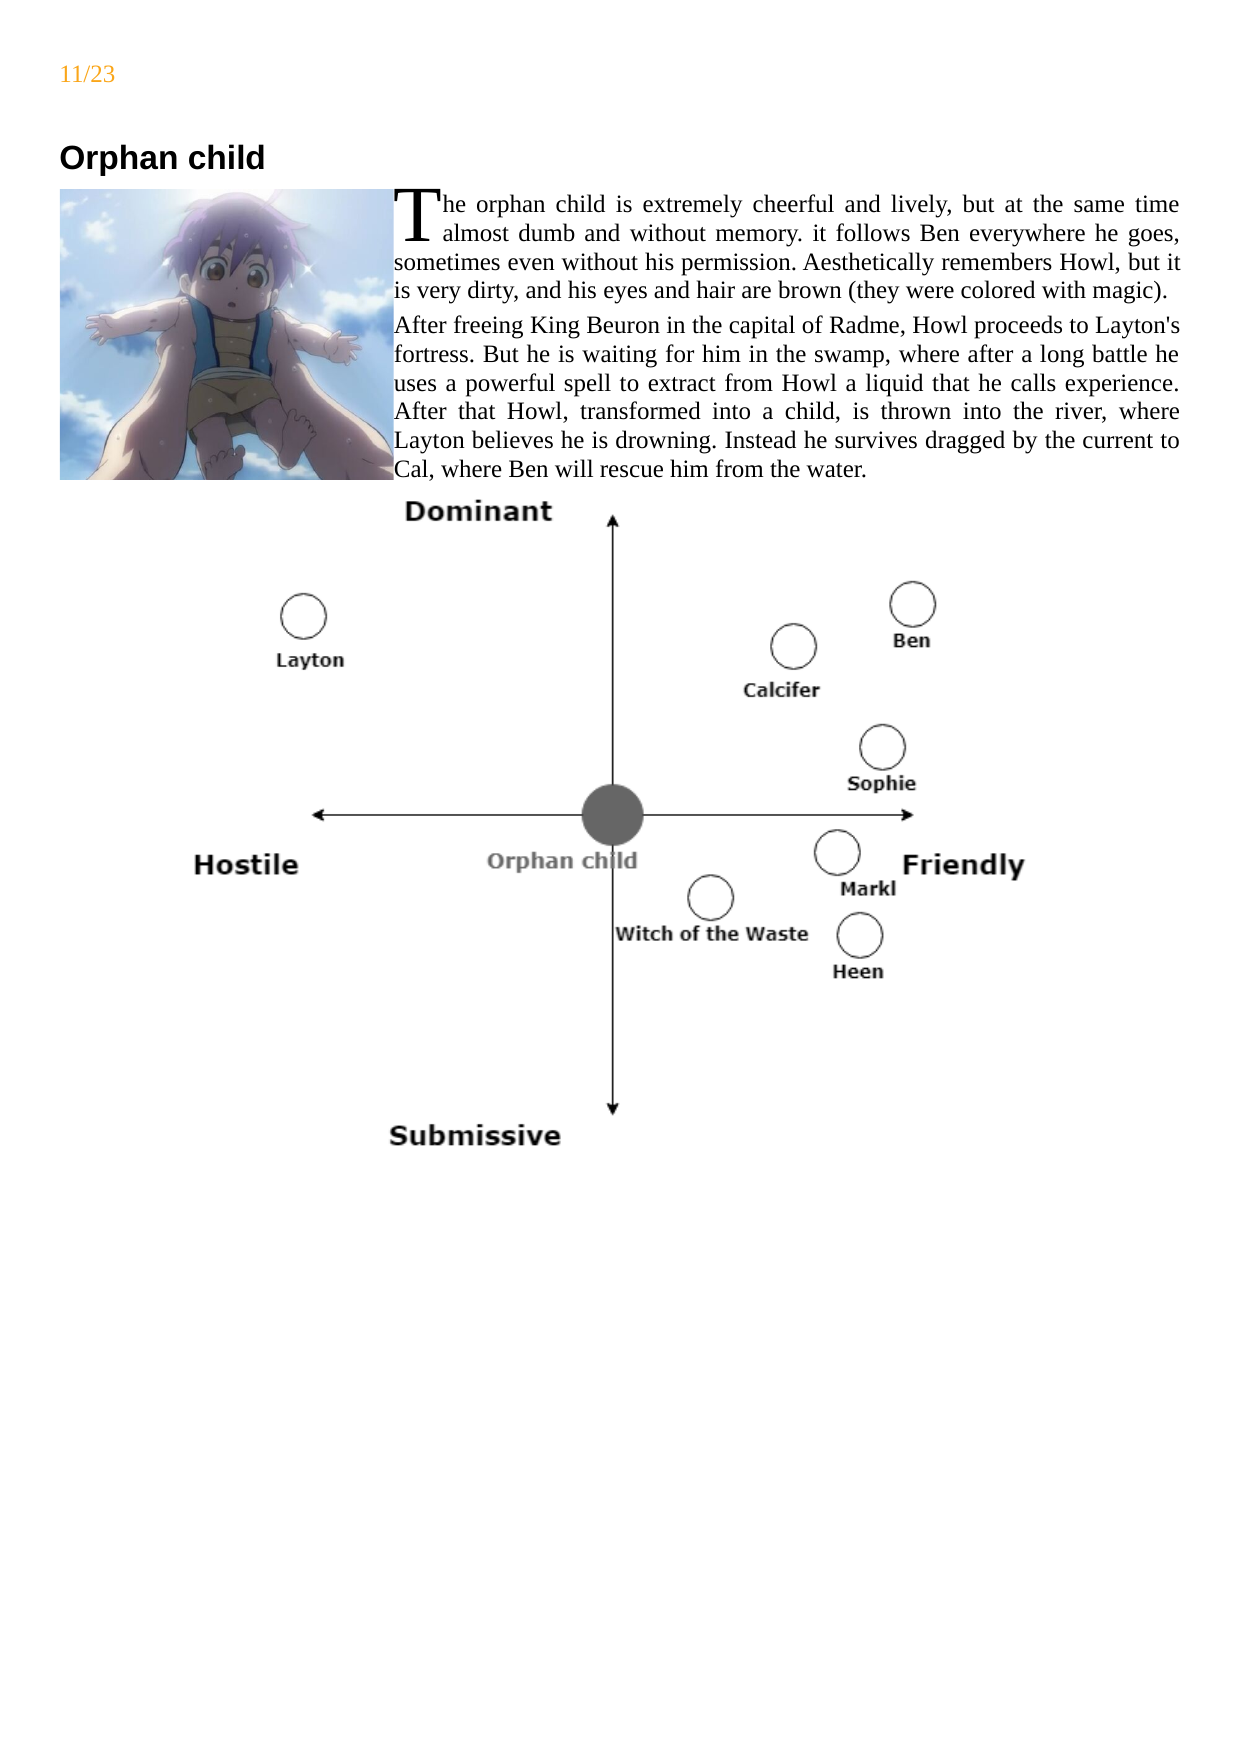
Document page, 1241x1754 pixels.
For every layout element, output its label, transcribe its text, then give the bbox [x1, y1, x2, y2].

picture [59, 189, 394, 480]
picture [190, 491, 1050, 1150]
subtitle Orphan child [59, 138, 1181, 177]
text After freeing King Beuron in the capital of Radme, Howl proceeds to Layton's fortress. But he is waiting for him in the swamp, where after a long battle he uses a powerful spell to extract from Howl a liquid that he calls experience. After that Howl, transformed into a child, is thrown into the river, where Layton believes he is drowning. Instead he survives dragged by the current to Cal, where Ben will rescue him from the water. [59, 310, 1181, 483]
text The orphan child is extremely cheerful and lively, but at the same time almost dumb and without memory. it follows Ben everywhere he goes, sometimes even without his permission. Aesthetically remembers Howl, but it is very dirty, and his eyes and hair are brown (they were colored with magic). [394, 189, 1181, 304]
